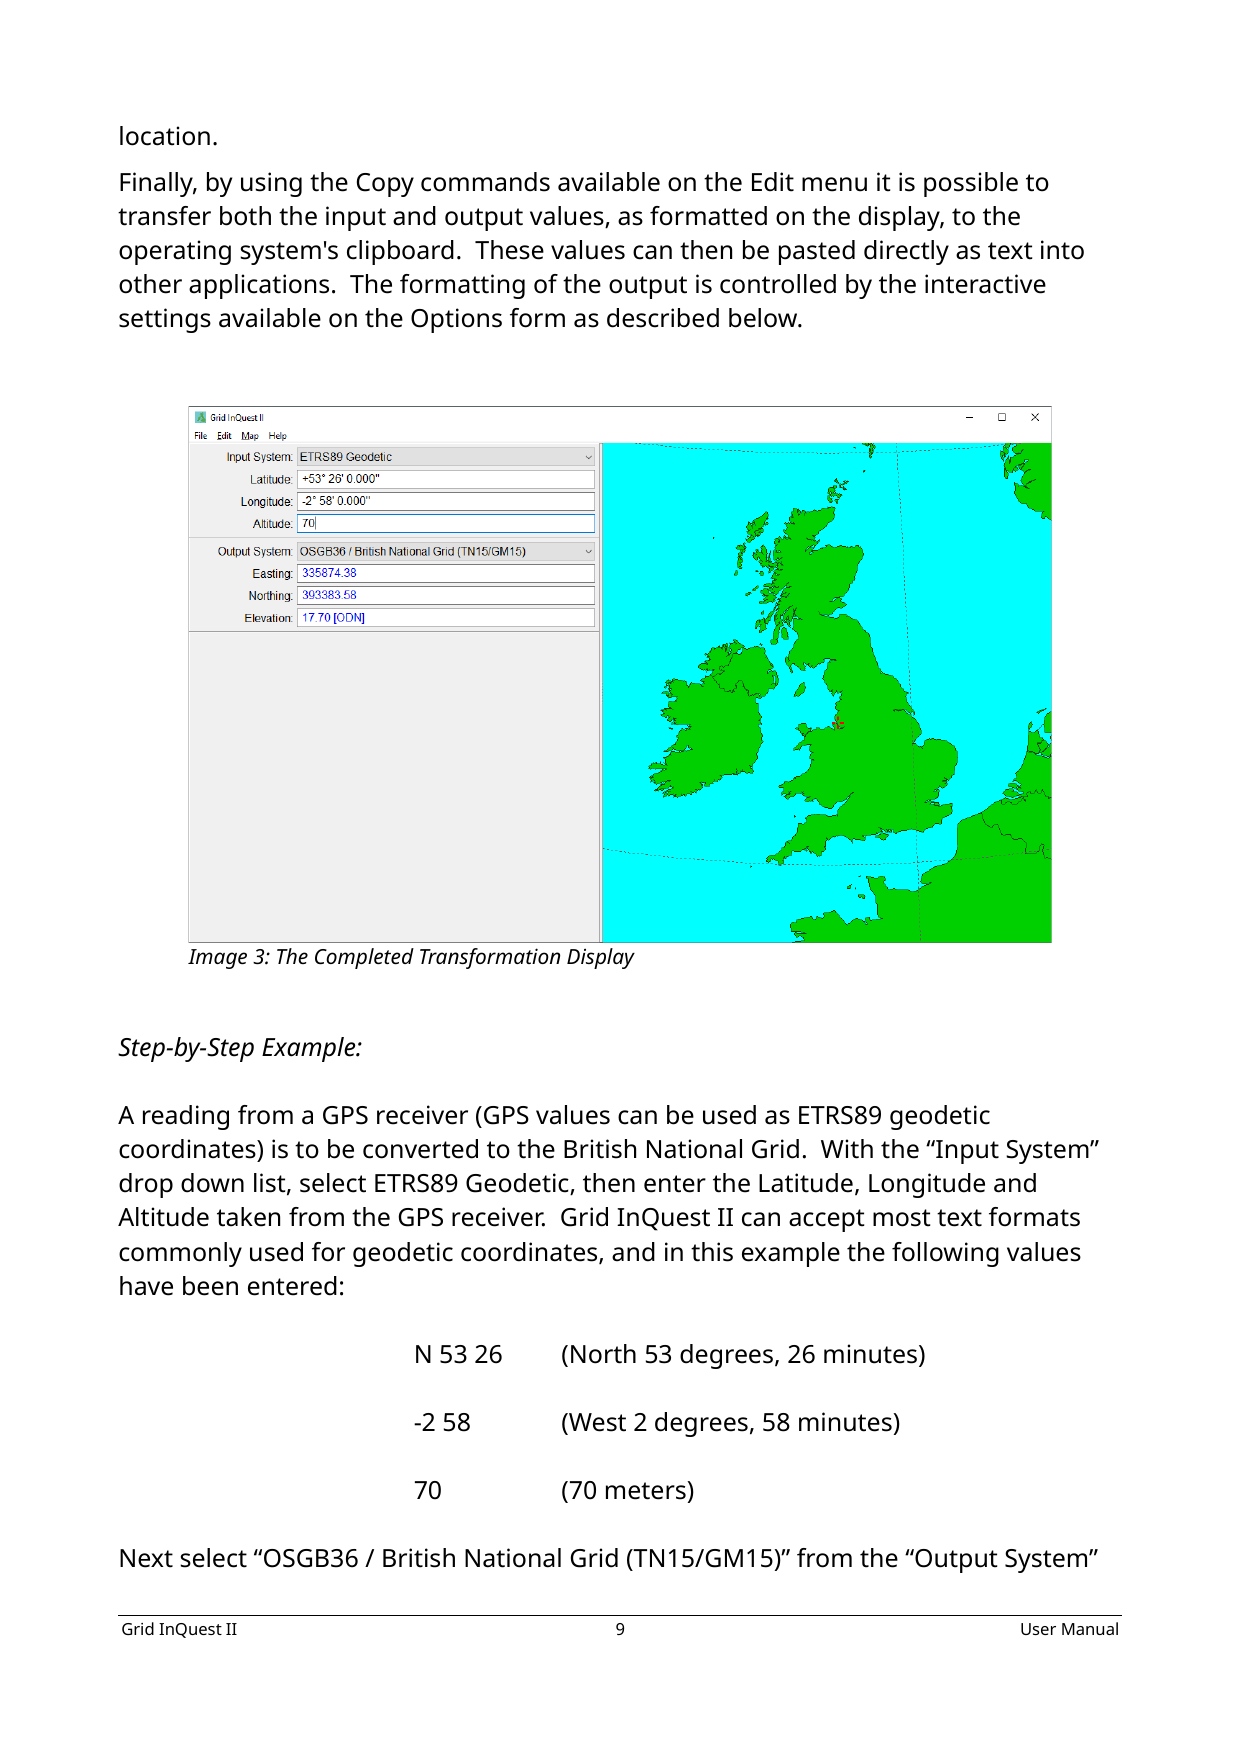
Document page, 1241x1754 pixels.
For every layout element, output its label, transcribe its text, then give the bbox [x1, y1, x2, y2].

text Finally, by using the Copy commands available on the Edit menu it is possible to transfer both the input and output values, as formatted on the display, to the operating system's clipboard. These values can then be pasted directly as text into other applications. The formatting of the output is controlled by the interactive settings available on the Options form as described below. [118, 165, 1122, 335]
text Image 3: The Completed Transformation Display [188, 943, 1052, 971]
text 70 (70 meters) [413, 1473, 1122, 1507]
text -2 58 (West 2 degrees, 58 minutes) [413, 1404, 1122, 1438]
picture [188, 406, 1052, 943]
text A reading from a GPS receiver (GPS values can be used as ETRS89 geodetic coordinates) is to be converted to the British National Grid. With the “Input System” drop down list, select ETRS89 Geodetic, then enter the Latitude, Longitude and Altitude taken from the GPS receiver. Grid InQuest II can accept most text formats commonly used for geodetic coordinates, and in this example the following values have been entered: [118, 1098, 1122, 1302]
text Step-by-Step Example: [118, 1030, 1122, 1064]
text Next select “OSGB36 / British National Grid (TN15/GM15)” from the “Output System” [118, 1541, 1122, 1575]
text N 53 26 (North 53 degrees, 26 minutes) [413, 1336, 1122, 1370]
text location. [118, 118, 1122, 152]
